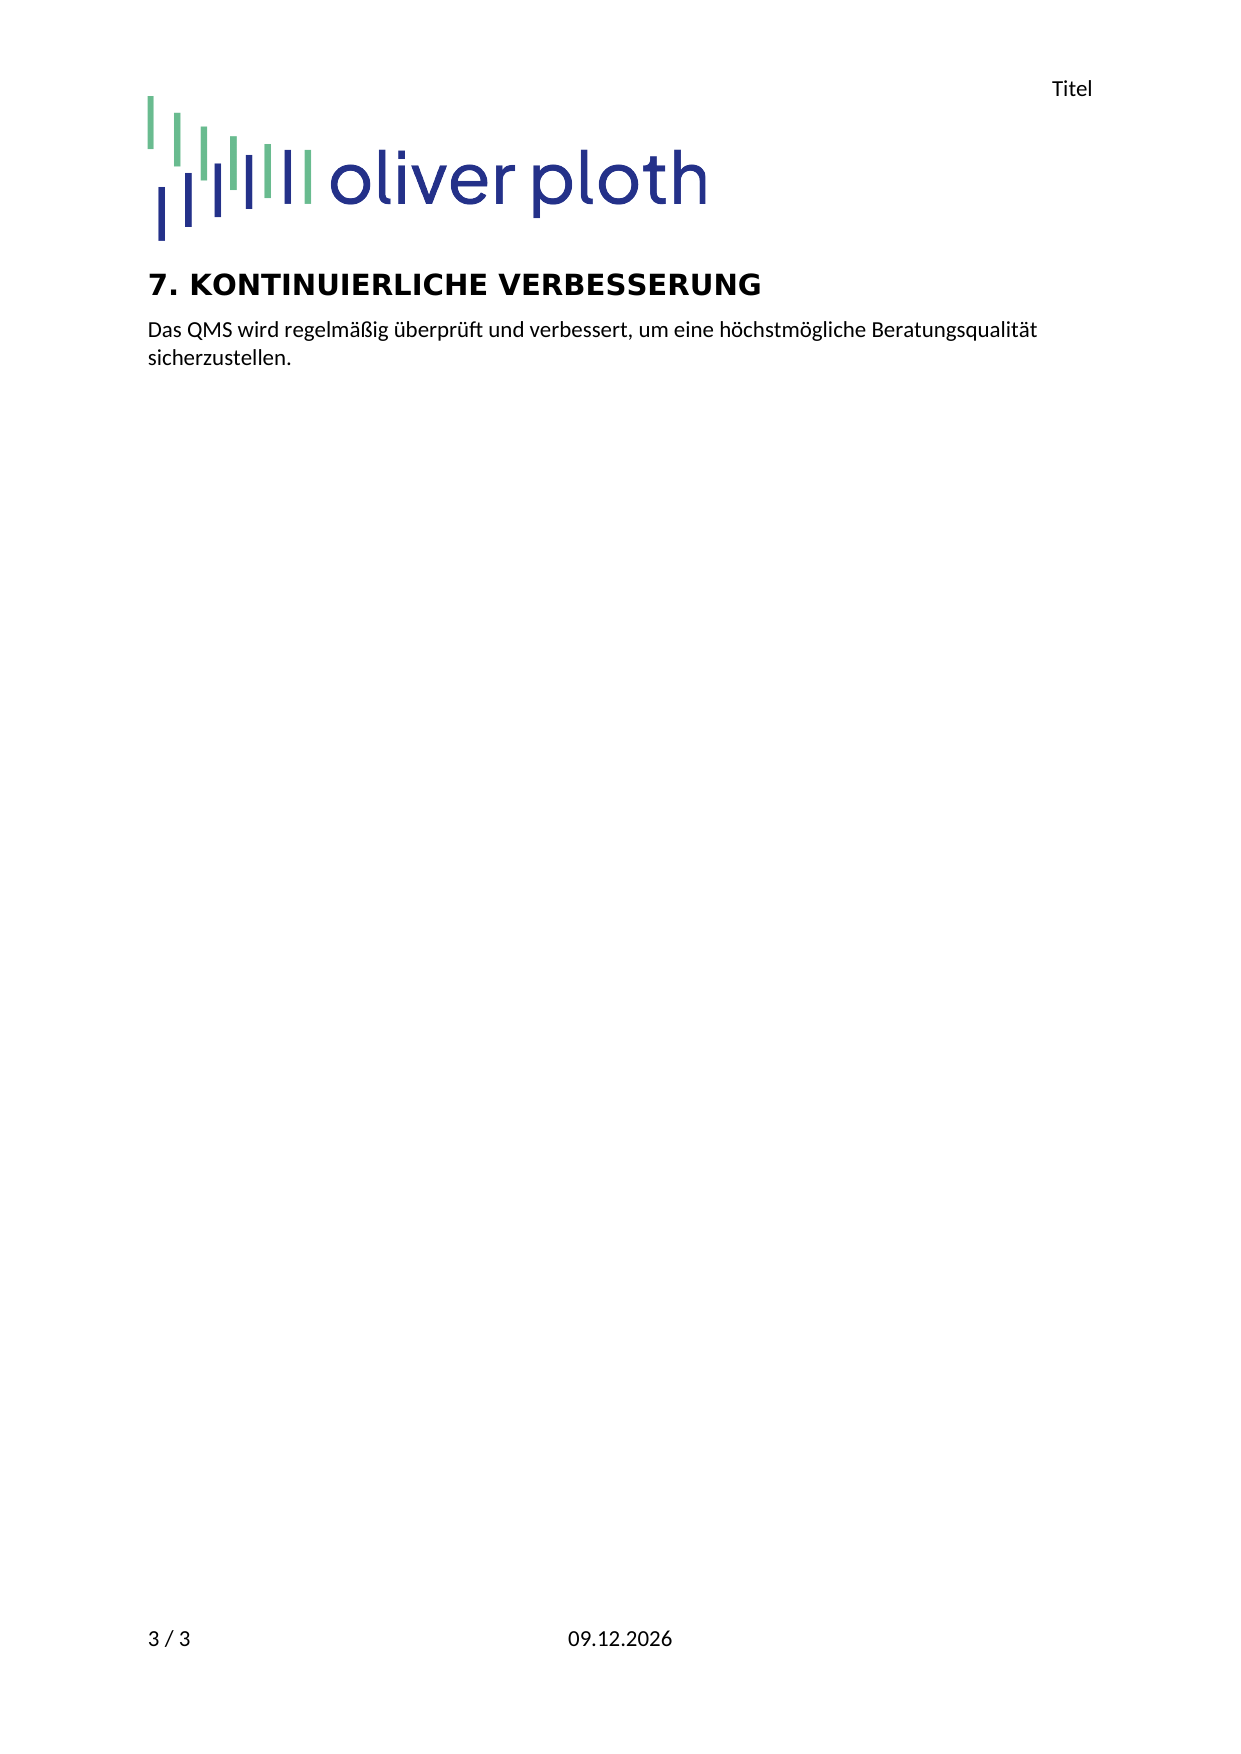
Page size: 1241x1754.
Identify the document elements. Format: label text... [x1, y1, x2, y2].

text Das QMS wird regelmäßig überprüft und verbessert, um eine höchstmögliche Beratungsqualität sicherzustellen. [148, 315, 1093, 371]
subtitle 7. KONTINUIERLICHE VERBESSERUNG [148, 269, 1093, 303]
